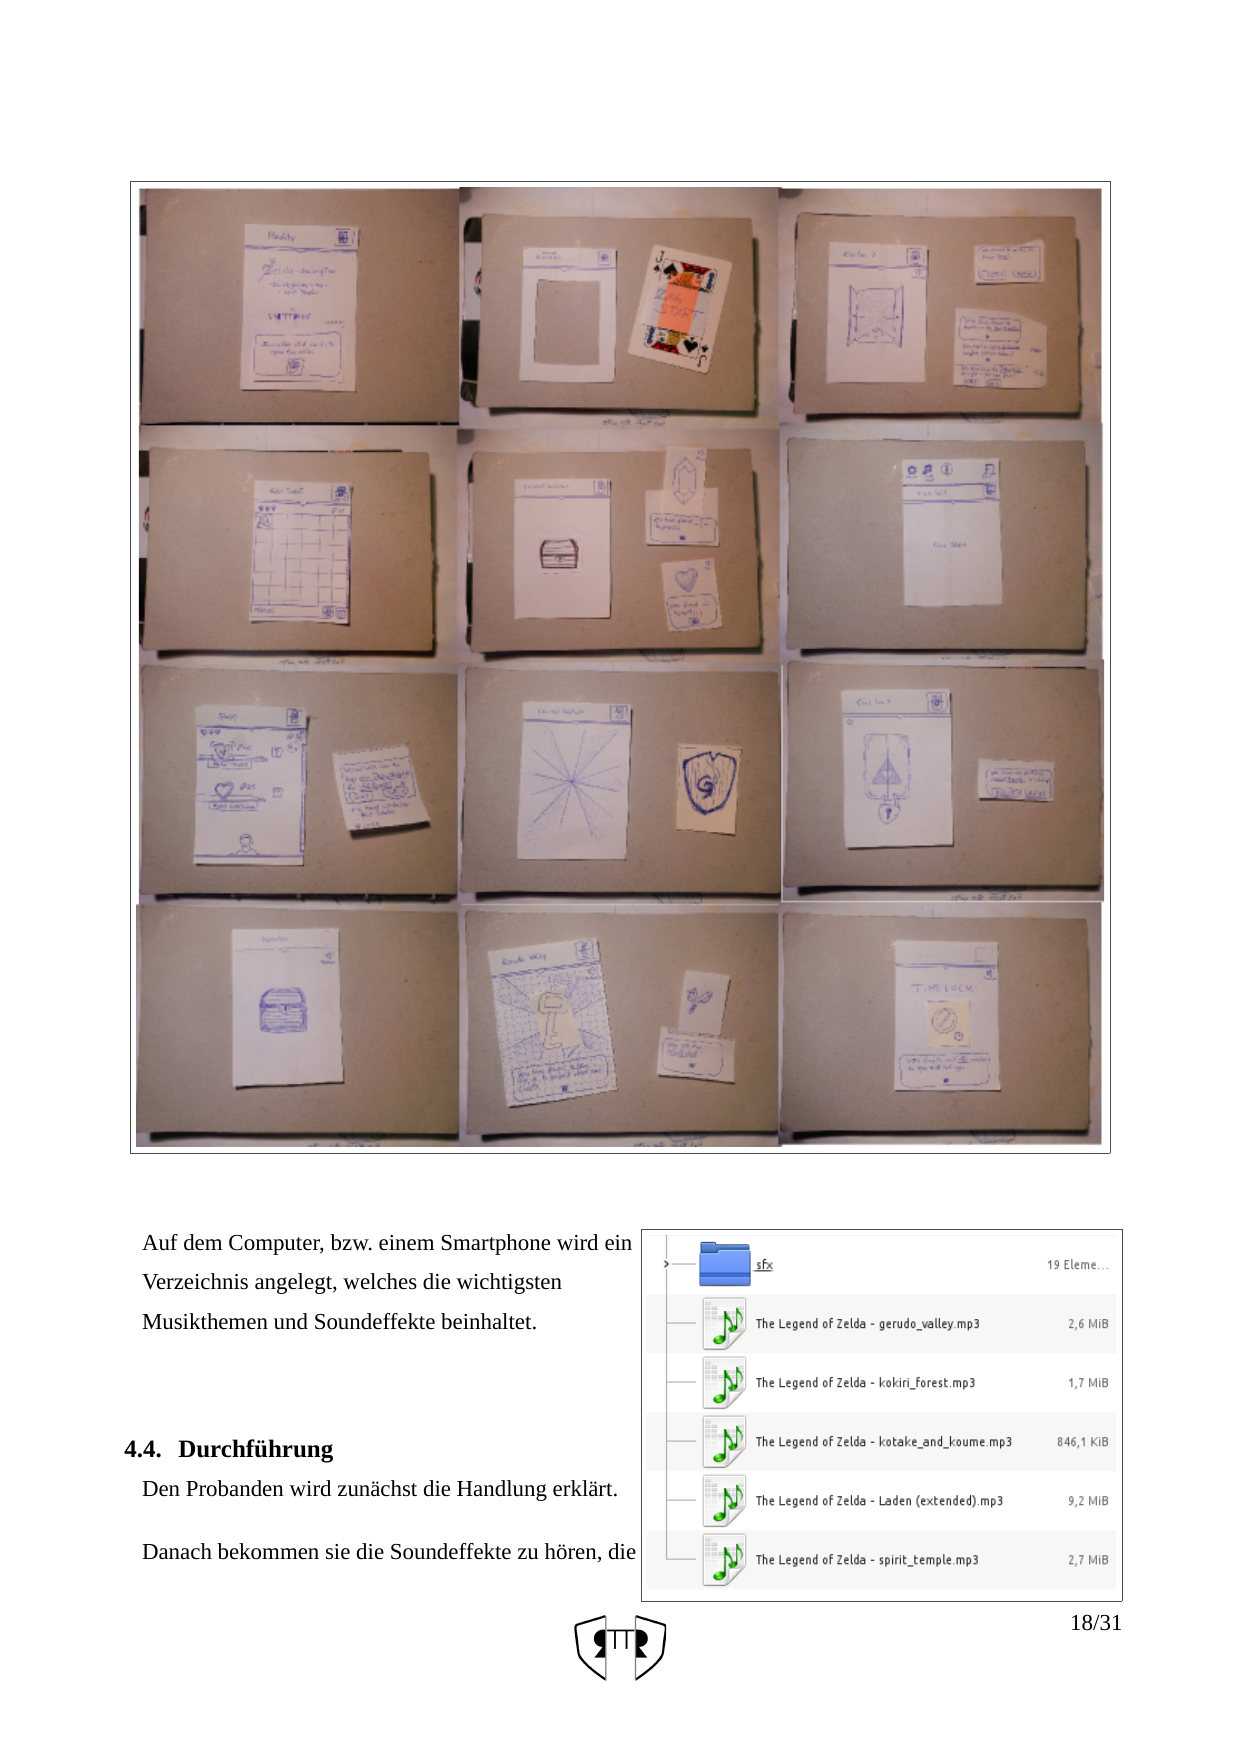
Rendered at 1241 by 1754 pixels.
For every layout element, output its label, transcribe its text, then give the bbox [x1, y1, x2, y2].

picture [646, 1235, 1117, 1595]
picture [136, 187, 1105, 1147]
picture [574, 1615, 667, 1681]
text [642, 1230, 1122, 1601]
subtitle Durchführung [124, 1434, 641, 1463]
text Danach bekommen sie die Soundeffekte zu hören, die [142, 1538, 641, 1564]
text Auf dem Computer, bzw. einem Smartphone wird ein Verzeichnis angelegt, welches die wichtigsten Musikthemen und Soundeffekte beinhaltet. [142, 1229, 641, 1334]
text Den Probanden wird zunächst die Handlung erklärt. [142, 1474, 641, 1501]
